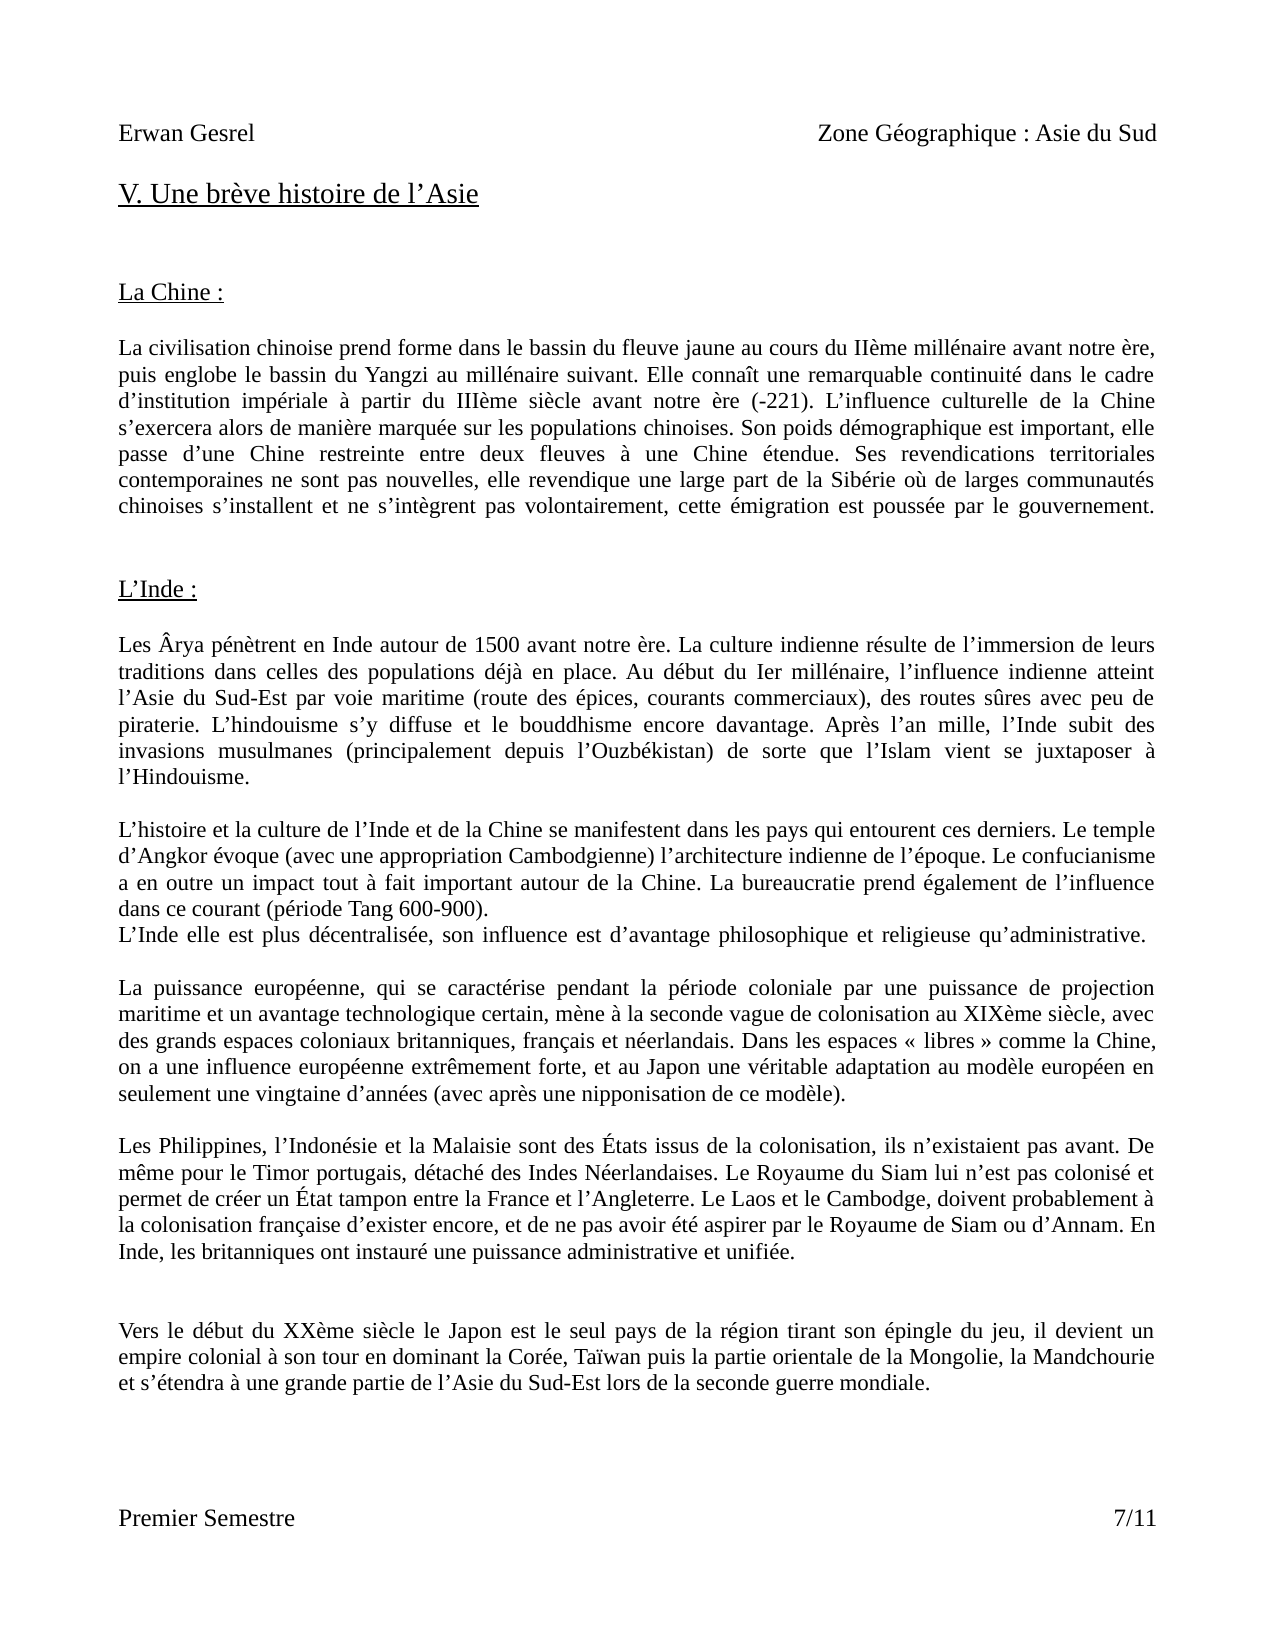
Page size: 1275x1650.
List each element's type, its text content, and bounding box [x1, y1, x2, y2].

text Les Ârya pénètrent en Inde autour de 1500 avant notre ère. La culture indienne résulte de l’immersion de leurs traditions dans celles des populations déjà en place. Au début du Ier millénaire, l’influence indienne atteint l’Asie du Sud-Est par voie maritime (route des épices, courants commerciaux), des routes sûres avec peu de piraterie. L’hindouisme s’y diffuse et le bouddhisme encore davantage. Après l’an mille, l’Inde subit des invasions musulmanes (principalement depuis l’Ouzbékistan) de sorte que l’Islam vient se juxtaposer à l’Hindouisme. [118, 632, 1157, 790]
text La civilisation chinoise prend forme dans le bassin du fleuve jaune au cours du IIème millénaire avant notre ère, puis englobe le bassin du Yangzi au millénaire suivant. Elle connaît une remarquable continuité dans le cadre d’institution impériale à partir du IIIème siècle avant notre ère (-221). L’influence culturelle de la Chine s’exercera alors de manière marquée sur les populations chinoises. Son poids démographique est important, elle passe d’une Chine restreinte entre deux fleuves à une Chine étendue. Ses revendications territoriales contemporaines ne sont pas nouvelles, elle revendique une large part de la Sibérie où de larges communautés chinoises s’installent et ne s’intègrent pas volontairement, cette émigration est poussée par le gouvernement. [118, 334, 1157, 545]
text V. Une brève histoire de l’Asie [118, 176, 1157, 210]
text L’histoire et la culture de l’Inde et de la Chine se manifestent dans les pays qui entourent ces derniers. Le temple d’Angkor évoque (avec une appropriation Cambodgienne) l’architecture indienne de l’époque. Le confucianisme a en outre un impact tout à fait important autour de la Chine. La bureaucratie prend également de l’influence dans ce courant (période Tang 600-900). [118, 816, 1157, 921]
text La Chine : [118, 277, 1157, 306]
text L’Inde elle est plus décentralisée, son influence est d’avantage philosophique et religieuse qu’administrative. [118, 921, 1157, 974]
text L’Inde : [118, 574, 1157, 603]
text La puissance européenne, qui se caractérise pendant la période coloniale par une puissance de projection maritime et un avantage technologique certain, mène à la seconde vague de colonisation au XIXème siècle, avec des grands espaces coloniaux britanniques, français et néerlandais. Dans les espaces « libres » comme la Chine, on a une influence européenne extrêmement forte, et au Japon une véritable adaptation au modèle européen en seulement une vingtaine d’années (avec après une nipponisation de ce modèle). [118, 974, 1157, 1106]
text Vers le début du XXème siècle le Japon est le seul pays de la région tirant son épingle du jeu, il devient un empire colonial à son tour en dominant la Corée, Taïwan puis la partie orientale de la Mongolie, la Mandchourie et s’étendra à une grande partie de l’Asie du Sud-Est lors de la seconde guerre mondiale. [118, 1317, 1157, 1396]
text Les Philippines, l’Indonésie et la Malaisie sont des États issus de la colonisation, ils n’existaient pas avant. De même pour le Timor portugais, détaché des Indes Néerlandaises. Le Royaume du Siam lui n’est pas colonisé et permet de créer un État tampon entre la France et l’Angleterre. Le Laos et le Cambodge, doivent probablement à la colonisation française d’exister encore, et de ne pas avoir été aspirer par le Royaume de Siam ou d’Annam. En Inde, les britanniques ont instauré une puissance administrative et unifiée. [118, 1132, 1157, 1264]
